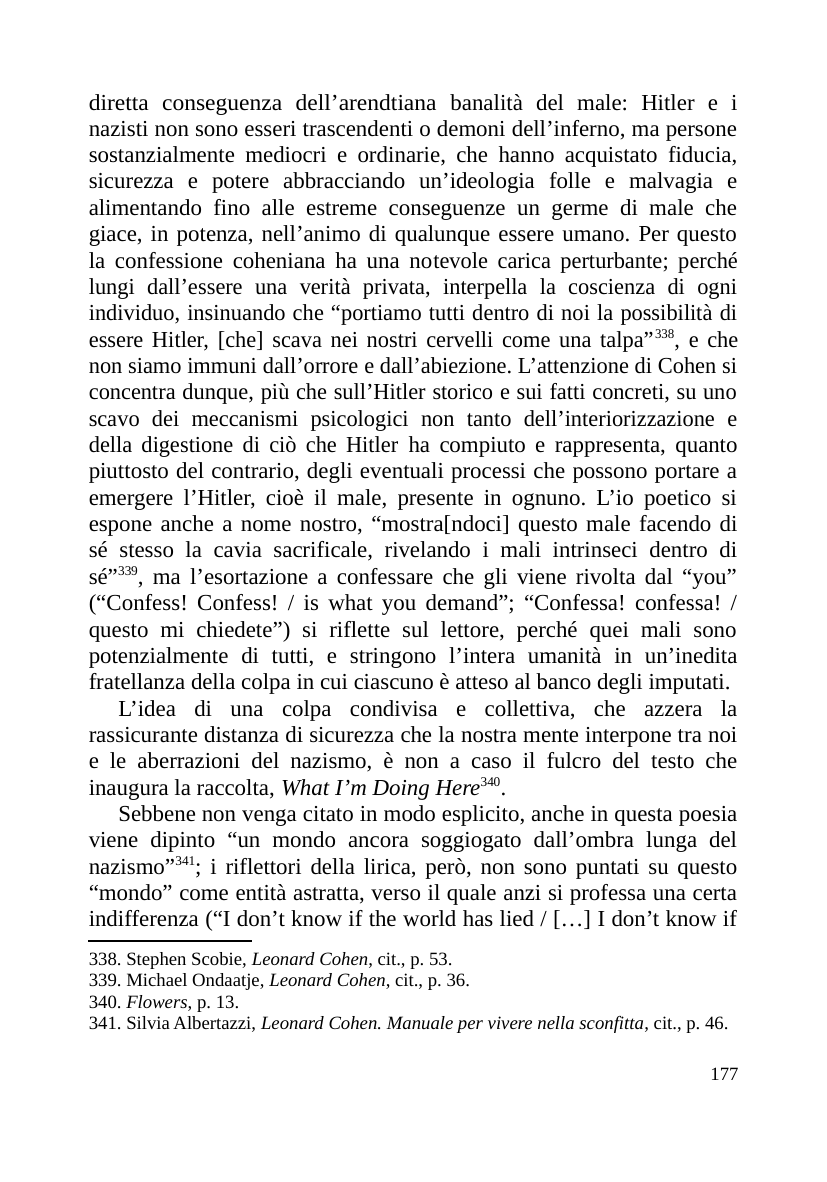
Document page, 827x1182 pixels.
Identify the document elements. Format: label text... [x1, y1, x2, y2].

text L’idea di una colpa condivisa e collettiva, che azzera la rassicurante distanza di sicurezza che la nostra mente interpone tra noi e le aberrazioni del nazismo, è non a caso il fulcro del testo che inaugura la raccolta, What I’m Doing Here. [88, 695, 738, 800]
text Michael Ondaatje, Leonard Cohen, cit., p. 36. [88, 969, 738, 991]
text diretta conseguenza dell’arendtiana banalità del male: Hitler e i nazisti non sono esseri trascendenti o demoni dell’inferno, ma persone sostanzialmente mediocri e ordinarie, che hanno acquistato fiducia, sicurezza e potere abbracciando un’ideologia folle e malvagia e alimentando fino alle estreme conseguenze un germe di male che giace, in potenza, nell’animo di qualunque essere umano. Per questo la confessione coheniana ha una notevole carica perturbante; perché lungi dall’essere una verità privata, interpella la coscienza di ogni individuo, insinuando che “portiamo tutti dentro di noi la possibilità di essere Hitler, [che] scava nei nostri cervelli come una talpa”, e che non siamo immuni dall’orrore e dall’abiezione. L’attenzione di Cohen si concentra dunque, più che sull’Hitler storico e sui fatti concreti, su uno scavo dei meccanismi psicologici non tanto dell’interiorizzazione e della digestione di ciò che Hitler ha compiuto e rappresenta, quanto piuttosto del contrario, degli eventuali processi che possono portare a emergere l’Hitler, cioè il male, presente in ognuno. L’io poetico si espone anche a nome nostro, “mostra[ndoci] questo male facendo di sé stesso la cavia sacrificale, rivelando i mali intrinseci dentro di sé”, ma l’esortazione a confessare che gli viene rivolta dal “you” (“Confess! Confess! / is what you demand”; “Confessa! confessa! / questo mi chiedete”) si riflette sul lettore, perché quei mali sono potenzialmente di tutti, e stringono l’intera umanità in un’inedita fratellanza della colpa in cui ciascuno è atteso al banco degli imputati. [88, 88, 738, 695]
text Silvia Albertazzi, Leonard Cohen. Manuale per vivere nella sconfitta, cit., p. 46. [88, 1012, 738, 1034]
text Stephen Scobie, Leonard Cohen, cit., p. 53. [88, 947, 738, 969]
text Sebbene non venga citato in modo esplicito, anche in questa poesia viene dipinto “un mondo ancora soggiogato dall’ombra lunga del nazismo”; i riflettori della lirica, però, non sono puntati su questo “mondo” come entità astratta, verso il quale anzi si professa una certa indifferenza (“I don’t know if the world has lied / […] I don’t know if [88, 800, 738, 932]
text Flowers, p. 13. [88, 991, 738, 1012]
